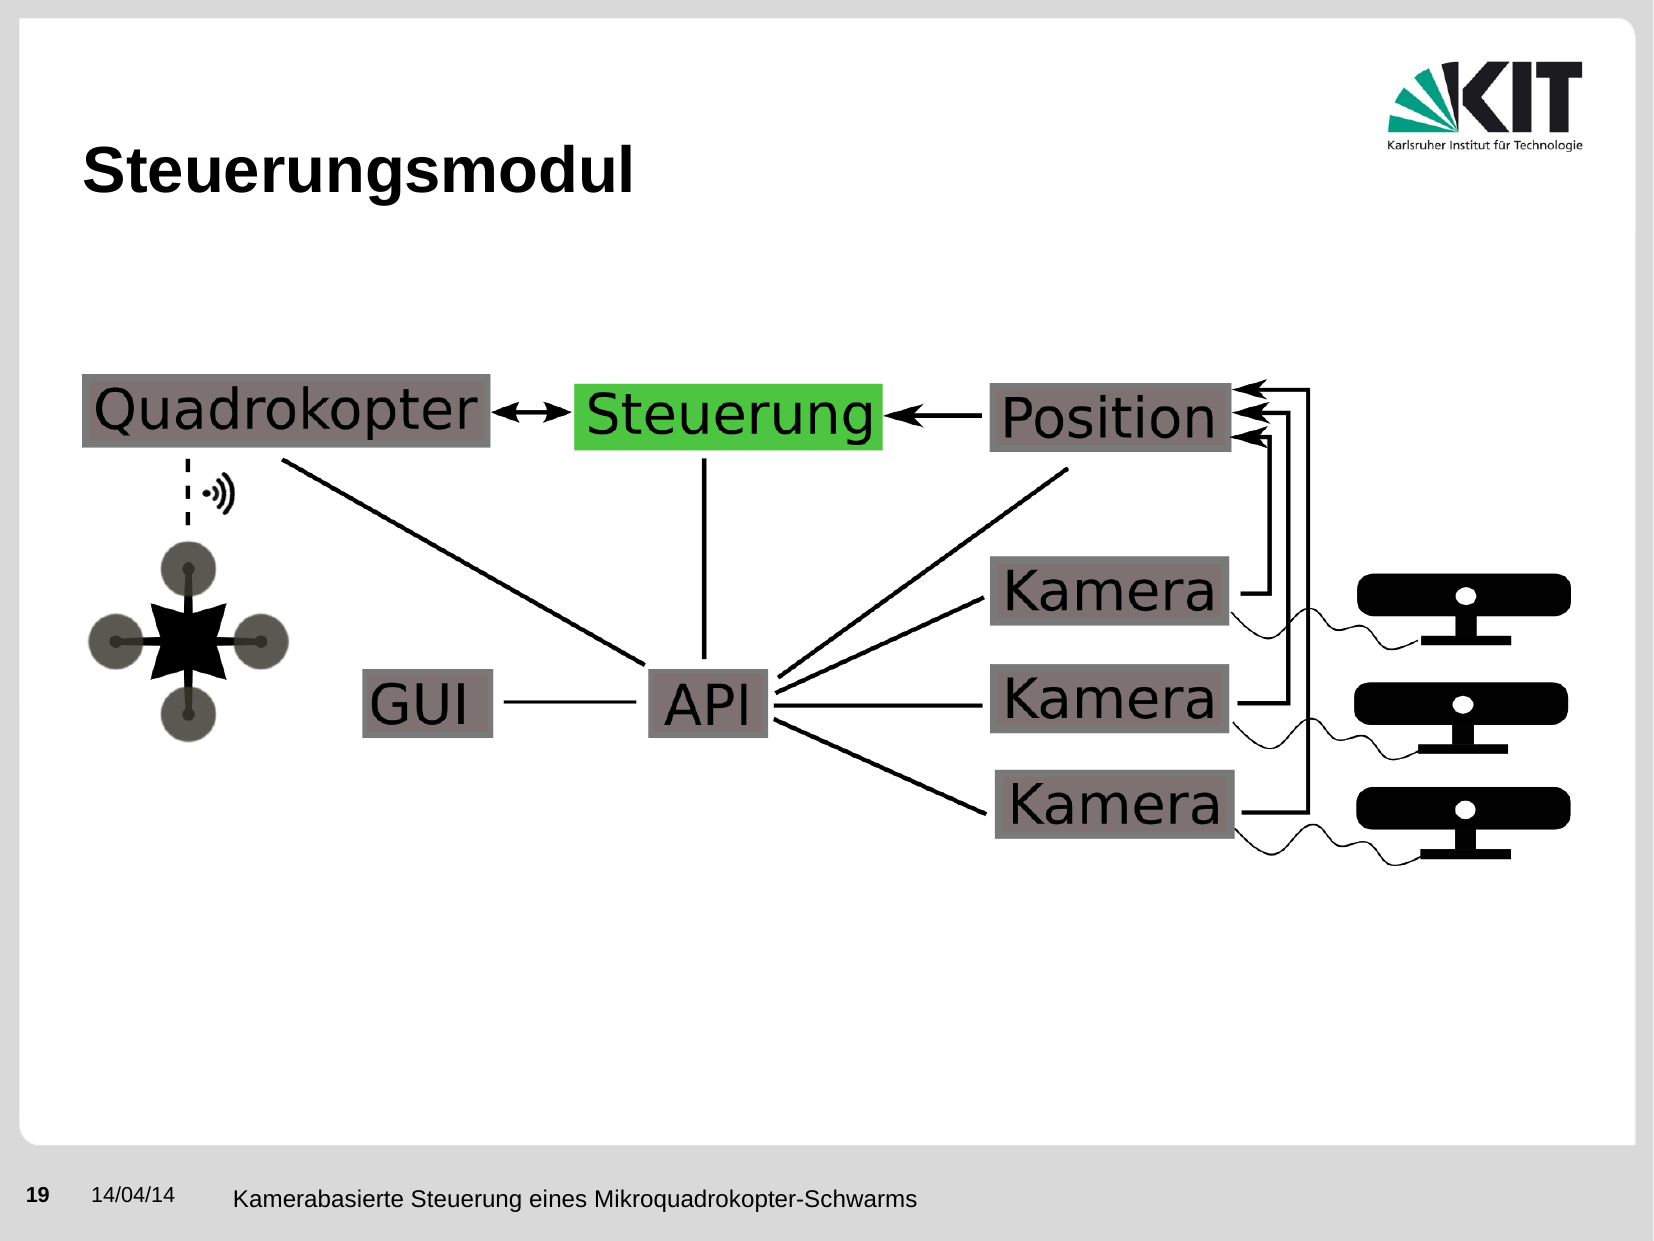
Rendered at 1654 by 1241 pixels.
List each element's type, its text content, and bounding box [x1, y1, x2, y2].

title Steuerungsmodul [82, 49, 1571, 257]
picture [0, 0, 1654, 1241]
